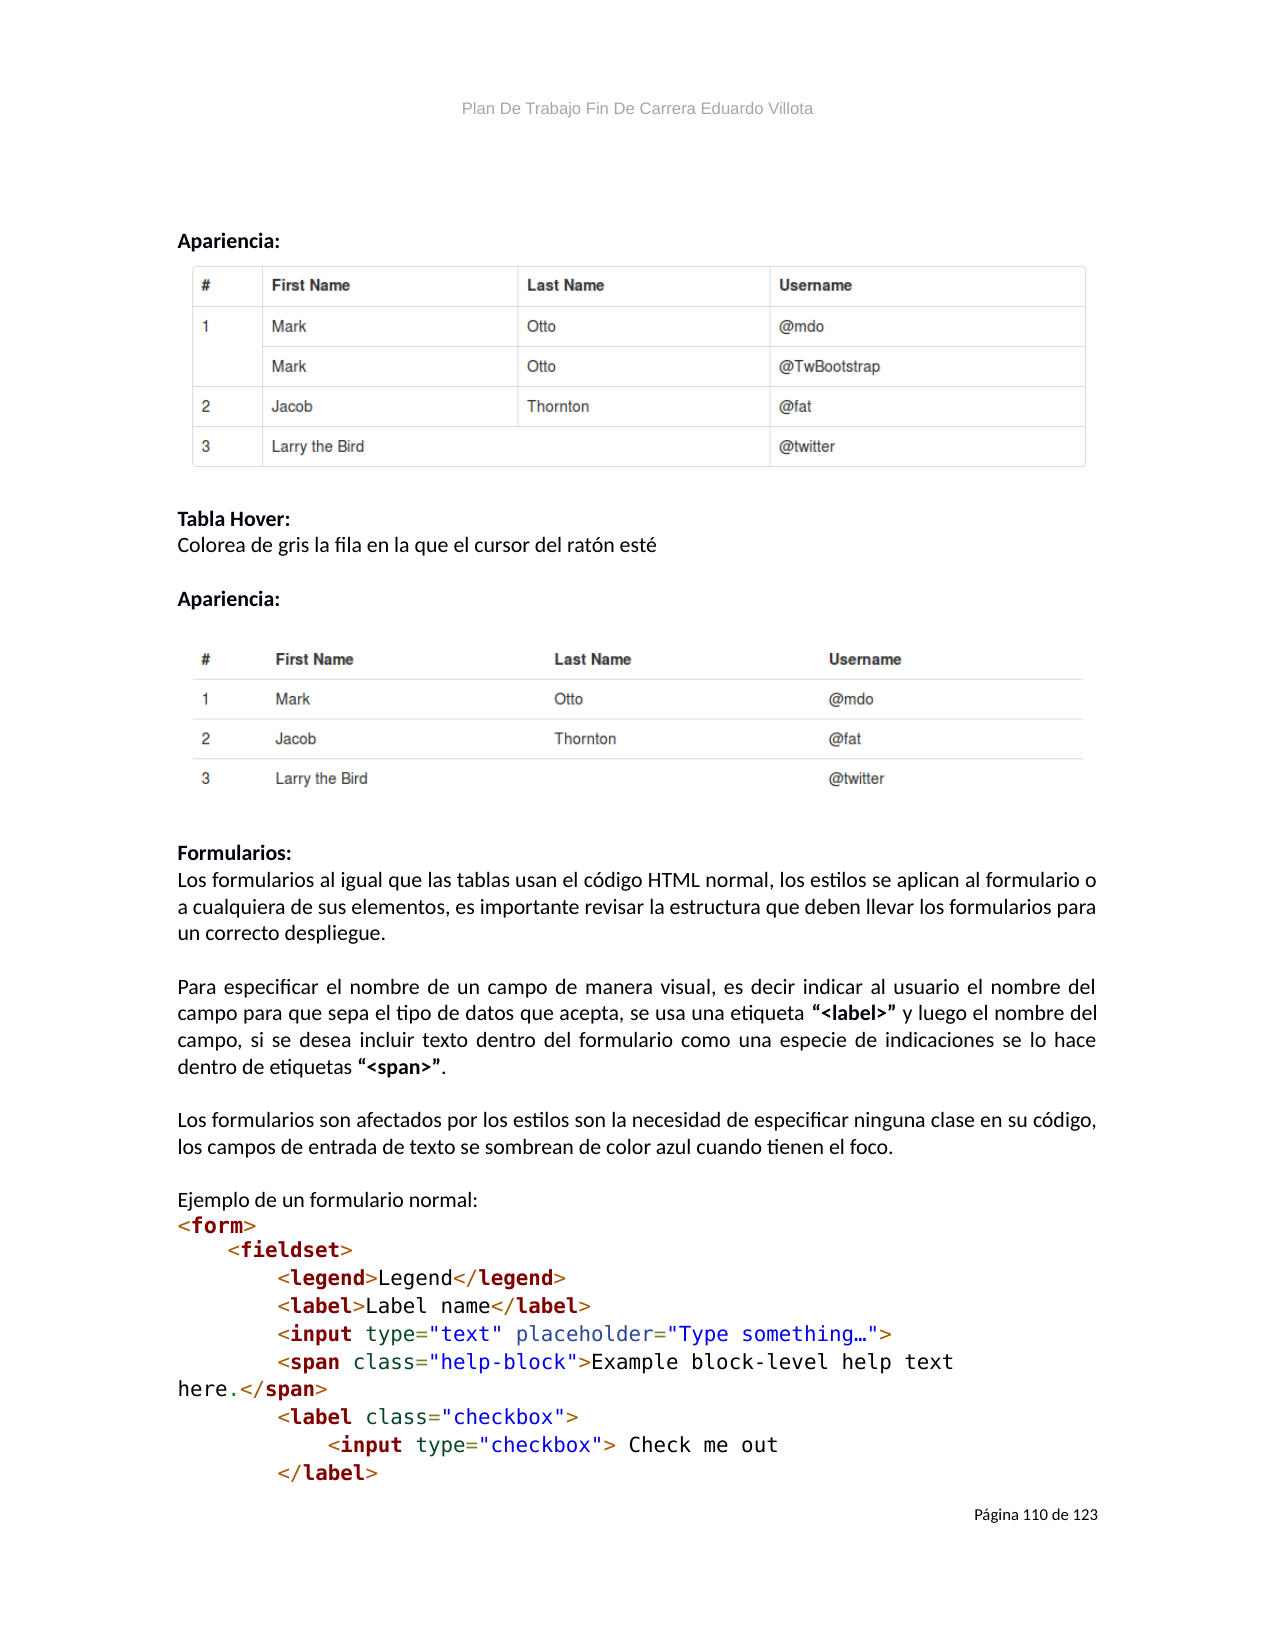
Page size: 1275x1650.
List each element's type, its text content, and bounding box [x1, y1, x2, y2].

picture [177, 254, 1098, 479]
text <label class="checkbox"> [177, 1405, 1098, 1429]
text Para especificar el nombre de un campo de manera visual, es decir indicar al usuario el nombre del campo para que sepa el tipo de datos que acepta, se usa una etiqueta “<label>” y luego el nombre del campo, si se desea incluir texto dentro del formulario como una especie de indicaciones se lo hace dentro de etiquetas “<span>”. [177, 973, 1098, 1079]
text Los formularios son afectados por los estilos son la necesidad de especificar ninguna clase en su código, los campos de entrada de texto se sombrean de color azul cuando tienen el foco. [177, 1106, 1098, 1159]
text <form> [177, 1213, 1098, 1238]
text Formularios: [177, 839, 1098, 866]
picture [177, 638, 1098, 813]
text <label>Label name</label> [177, 1294, 1098, 1318]
text <input type="text" placeholder="Type something…"> [177, 1322, 1098, 1346]
text Ejemplo de un formulario normal: [177, 1186, 1098, 1213]
text <fieldset> [177, 1238, 1098, 1263]
text <legend>Legend</legend> [177, 1266, 1098, 1291]
text Apariencia: [177, 585, 1098, 612]
text Tabla Hover: [177, 505, 1098, 532]
text Apariencia: [177, 228, 1098, 254]
text <span class="help-block">Example block-level help text here.</span> [177, 1350, 1098, 1402]
text Colorea de gris la fila en la que el cursor del ratón esté [177, 532, 1098, 558]
text <input type="checkbox"> Check me out [177, 1433, 1098, 1457]
text Los formularios al igual que las tablas usan el código HTML normal, los estilos se aplican al formulario o a cualquiera de sus elementos, es importante revisar la estructura que deben llevar los formularios para un correcto despliegue. [177, 866, 1098, 946]
text </label> [177, 1461, 1098, 1485]
